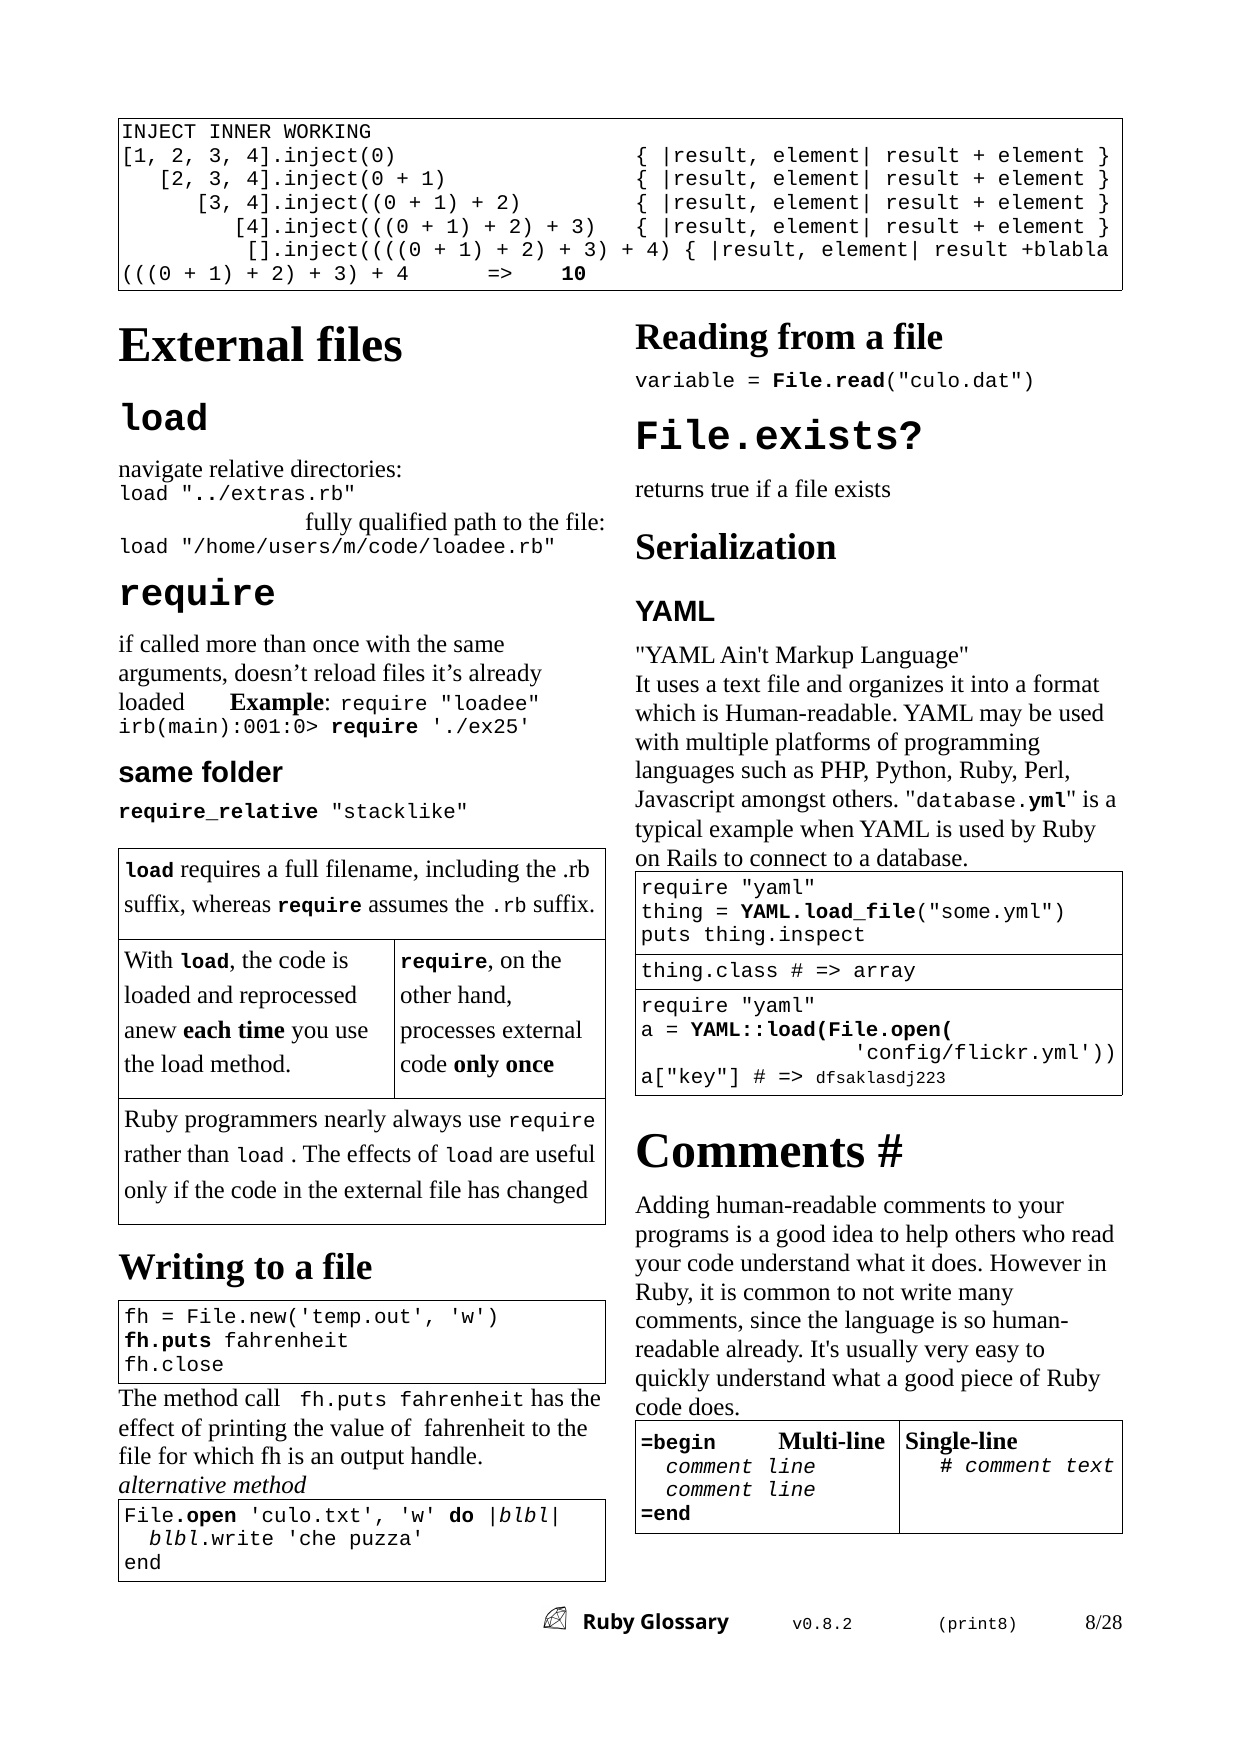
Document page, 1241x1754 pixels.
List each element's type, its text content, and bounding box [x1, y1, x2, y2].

text [4].inject(((0 + 1) + 2) + 3) { |result, element| result + element } [119, 213, 1122, 236]
subtitle Reading from a file [635, 315, 1122, 358]
text It uses a text file and organizes it into a format which is Human-readable. YAML may be used with multiple platforms of programming languages such as PHP, Python, Ruby, Perl, Javascript amongst others. "database.yml" is a typical example when YAM­L is used by Ruby on Rails to connect to a database. [635, 669, 1122, 871]
text Adding human-readable comments to your programs is a good idea to help others who read your code understand what it does. However in Ruby, it is common to not write many comments, since the language is so human-readable already. It's usually very easy to quickly understand what a good piece of Ruby code does. [635, 1190, 1122, 1420]
table_header load requires a full filename, including the .rb suffix, whereas require assumes the .rb suffix. [119, 849, 605, 939]
table_header Single-line # comment text [900, 1421, 1122, 1532]
text returns true if a file exists [635, 474, 1122, 503]
text irb(main):001:0> require './ex25' [118, 716, 605, 740]
subtitle require [118, 574, 605, 617]
picture [541, 1605, 567, 1630]
subtitle Comments # [635, 1120, 1122, 1178]
text require_relative "stacklike" [118, 801, 605, 824]
table_header require "yaml" thing = YAML.load_file("some.yml") puts thing.inspect [636, 872, 1122, 954]
text [2, 3, 4].inject(0 + 1) { |result, element| result + element } [119, 165, 1122, 189]
text if called more than once with the same arguments, doesn’t reload files it’s already loaded Example: require "loadee" [118, 629, 605, 716]
text variable = File.read("culo.dat") [635, 370, 1122, 394]
subtitle File.exists? [635, 415, 1122, 462]
text load "/home/users/m/code/loadee.rb" [118, 536, 605, 559]
table_header =begin Multi-line comment line comment line =end [636, 1421, 899, 1532]
text alternative method [118, 1470, 605, 1499]
text navigate relative directories: [118, 454, 605, 483]
subtitle load [118, 399, 605, 442]
text INJECT INNER WORKING [119, 119, 1122, 142]
table_cell require "yaml" a = YAML::load(File.open( 'config/flickr.yml')) a["key"] # => dfsaklasdj223 [636, 990, 1122, 1095]
text The method call fh.puts fahrenheit has the effect of printing the value of fahrenheit to the file for which fh is an output handle. [118, 1384, 605, 1470]
text (((0 + 1) + 2) + 3) + 4 => 10 [119, 260, 1122, 290]
table_cell With load, the code is loaded and reprocessed anew each time you use the load method. [119, 940, 394, 1098]
table_cell require, on the other hand, processes external code only once [395, 940, 605, 1098]
text load "../extras.rb" [118, 483, 605, 507]
subtitle YAML [635, 594, 1122, 628]
table_cell thing.class # => array [636, 955, 1122, 989]
text fully qualified path to the file: [118, 507, 605, 536]
text [].inject((((0 + 1) + 2) + 3) + 4) { |result, element| result +blabla [119, 236, 1122, 260]
subtitle Writing to a file [118, 1245, 605, 1288]
table_cell Ruby programmers nearly always use require rather than load . The effects of load are useful only if the code in the external file has changed [119, 1099, 605, 1224]
table_header File.open 'culo.txt', 'w' do |blbl| blbl.write 'che puzza' end [119, 1500, 605, 1581]
text [3, 4].inject((0 + 1) + 2) { |result, element| result + element } [119, 189, 1122, 213]
subtitle same folder [118, 754, 605, 788]
subtitle External files [118, 315, 605, 372]
text "YAML Ain't Markup Language" [635, 641, 1122, 669]
subtitle Serialization [635, 524, 1122, 567]
text [1, 2, 3, 4].inject(0) { |result, element| result + element } [119, 142, 1122, 165]
table_header fh = File.new('temp.out', 'w') fh.puts fahrenheit fh.close [119, 1301, 605, 1383]
